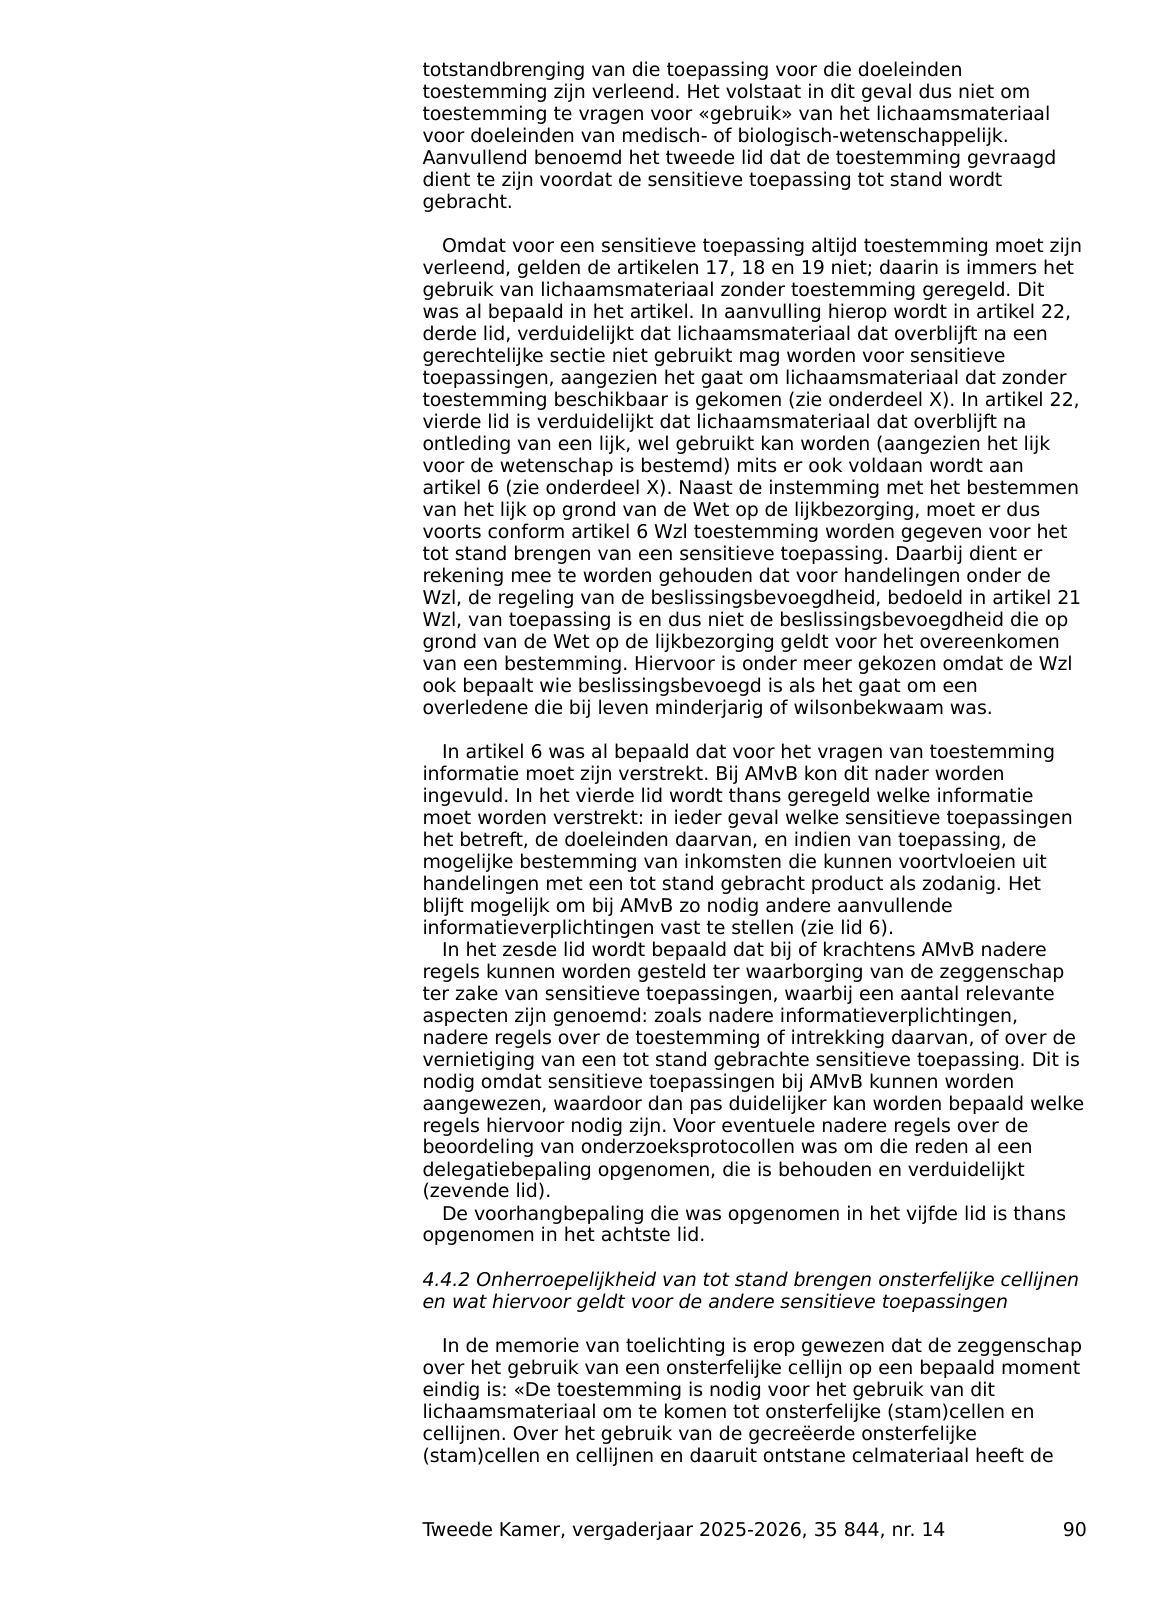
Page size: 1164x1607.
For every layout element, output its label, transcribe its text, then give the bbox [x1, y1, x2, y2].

subtitle 4.4.2 Onherroepelijkheid van tot stand brengen onsterfelijke cellijnen en wat hiervoor geldt voor de andere sensitieve toepassingen [422, 1268, 1087, 1312]
text De voorhangbepaling die was opgenomen in het vijfde lid is thans opgenomen in het achtste lid. [422, 1202, 1087, 1246]
text In artikel 6 was al bepaald dat voor het vragen van toestemming informatie moet zijn verstrekt. Bij AMvB kon dit nader worden ingevuld. In het vierde lid wordt thans geregeld welke informatie moet worden verstrekt: in ieder geval welke sensitieve toepassingen het betreft, de doeleinden daarvan, en indien van toepassing, de mogelijke bestemming van inkomsten die kunnen voortvloeien uit handelingen met een tot stand gebracht product als zodanig. Het blijft mogelijk om bij AMvB zo nodig andere aanvullende informatieverplichtingen vast te stellen (zie lid 6). [422, 741, 1087, 939]
text totstandbrenging van die toepassing voor die doeleinden toestemming zijn verleend. Het volstaat in dit geval dus niet om toestemming te vragen voor «gebruik» van het lichaamsmateriaal voor doeleinden van medisch- of biologisch-wetenschappelijk. Aanvullend benoemd het tweede lid dat de toestemming gevraagd dient te zijn voordat de sensitieve toepassing tot stand wordt gebracht. [422, 59, 1087, 213]
text Omdat voor een sensitieve toepassing altijd toestemming moet zijn verleend, gelden de artikelen 17, 18 en 19 niet; daarin is immers het gebruik van lichaamsmateriaal zonder toestemming geregeld. Dit was al bepaald in het artikel. In aanvulling hierop wordt in artikel 22, derde lid, verduidelijkt dat lichaamsmateriaal dat overblijft na een gerechtelijke sectie niet gebruikt mag worden voor sensitieve toepassingen, aangezien het gaat om lichaamsmateriaal dat zonder toestemming beschikbaar is gekomen (zie onderdeel X). In artikel 22, vierde lid is verduidelijkt dat lichaamsmateriaal dat overblijft na ontleding van een lijk, wel gebruikt kan worden (aangezien het lijk voor de wetenschap is bestemd) mits er ook voldaan wordt aan artikel 6 (zie onderdeel X). Naast de instemming met het bestemmen van het lijk op grond van de Wet op de lijkbezorging, moet er dus voorts conform artikel 6 Wzl toestemming worden gegeven voor het tot stand brengen van een sensitieve toepassing. Daarbij dient er rekening mee te worden gehouden dat voor handelingen onder de Wzl, de regeling van de beslissingsbevoegdheid, bedoeld in artikel 21 Wzl, van toepassing is en dus niet de beslissingsbevoegdheid die op grond van de Wet op de lijkbezorging geldt voor het overeenkomen van een bestemming. Hiervoor is onder meer gekozen omdat de Wzl ook bepaalt wie beslissingsbevoegd is als het gaat om een overledene die bij leven minderjarig of wilsonbekwaam was. [422, 235, 1087, 719]
text In het zesde lid wordt bepaald dat bij of krachtens AMvB nadere regels kunnen worden gesteld ter waarborging van de zeggenschap ter zake van sensitieve toepassingen, waarbij een aantal relevante aspecten zijn genoemd: zoals nadere informatieverplichtingen, nadere regels over de toestemming of intrekking daarvan, of over de vernietiging van een tot stand gebrachte sensitieve toepassing. Dit is nodig omdat sensitieve toepassingen bij AMvB kunnen worden aangewezen, waardoor dan pas duidelijker kan worden bepaald welke regels hiervoor nodig zijn. Voor eventuele nadere regels over de beoordeling van onderzoeksprotocollen was om die reden al een delegatiebepaling opgenomen, die is behouden en verduidelijkt (zevende lid). [422, 939, 1087, 1202]
text In de memorie van toelichting is erop gewezen dat de zeggenschap over het gebruik van een onsterfelijke cellijn op een bepaald moment eindig is: «De toestemming is nodig voor het gebruik van dit lichaamsmateriaal om te komen tot onsterfelijke (stam)cellen en cellijnen. Over het gebruik van de gecreëerde onsterfelijke (stam)cellen en cellijnen en daaruit ontstane celmateriaal heeft de [422, 1335, 1087, 1467]
